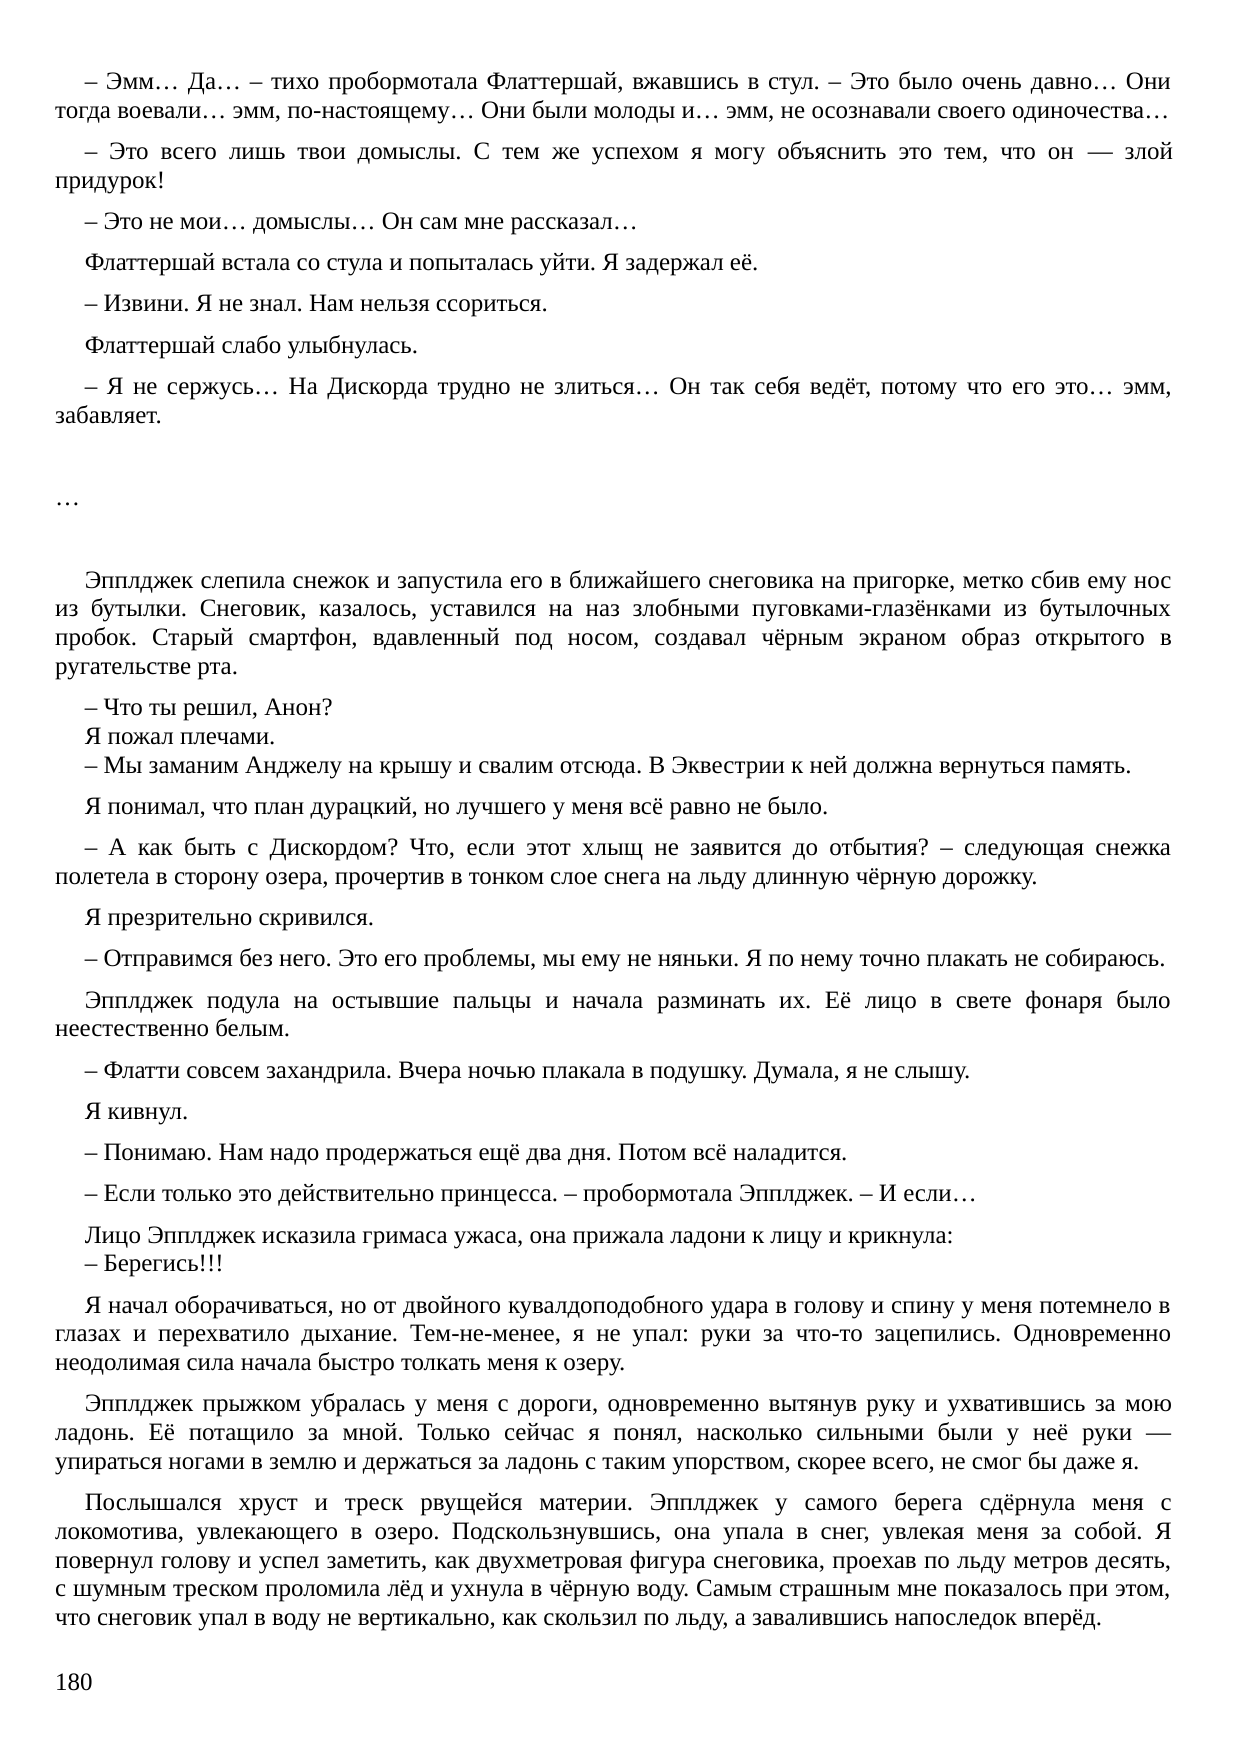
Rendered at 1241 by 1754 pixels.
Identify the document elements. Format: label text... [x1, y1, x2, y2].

text – Что ты решил, Анон? [55, 692, 1173, 721]
text – Если только это действительно принцесса. – пробормотала Эпплджек. – И если… [55, 1178, 1173, 1207]
text – Понимаю. Нам надо продержаться ещё два дня. Потом всё наладится. [55, 1137, 1173, 1166]
text – Флатти совсем захандрила. Вчера ночью плакала в подушку. Думала, я не слышу. [55, 1055, 1173, 1083]
text – Эмм… Да… – тихо пробормотала Флаттершай, вжавшись в стул. – Это было очень давно… Они тогда воевали… эмм, по-настоящему… Они были молоды и… эмм, не осознавали своего одиночества… [55, 66, 1173, 123]
text Эпплджек прыжком убралась у меня с дороги, одновременно вытянув руку и ухватившись за мою ладонь. Её потащило за мной. Только сейчас я понял, насколько сильными были у неё руки — упираться ногами в землю и держаться за ладонь с таким упорством, скорее всего, не смог бы даже я. [55, 1388, 1173, 1475]
text – Это не мои… домыслы… Он сам мне рассказал… [55, 206, 1173, 235]
text Я кивнул. [55, 1096, 1173, 1125]
text Я пожал плечами. [55, 721, 1173, 750]
text – Мы заманим Анджелу на крышу и свалим отсюда. В Эквестрии к ней должна вернуться память. [55, 750, 1173, 778]
text Послышался хруст и треск рвущейся материи. Эпплджек у самого берега сдёрнула меня с локомотива, увлекающего в озеро. Подскользнувшись, она упала в снег, увлекая меня за собой. Я повернул голову и успел заметить, как двухметровая фигура снеговика, проехав по льду метров десять, с шумным треском проломила лёд и ухнула в чёрную воду. Самым страшным мне показалось при этом, что снеговик упал в воду не вертикально, как скользил по льду, а завалившись напоследок вперёд. [55, 1487, 1173, 1631]
text Я презрительно скривился. [55, 902, 1173, 931]
text – Извини. Я не знал. Нам нельзя ссориться. [55, 288, 1173, 317]
text – Отправимся без него. Это его проблемы, мы ему не няньки. Я по нему точно плакать не собираюсь. [55, 943, 1173, 972]
text – Я не сержусь… На Дискорда трудно не злиться… Он так себя ведёт, потому что его это… эмм, забавляет. [55, 371, 1173, 428]
text Я понимал, что план дурацкий, но лучшего у меня всё равно не было. [55, 791, 1173, 820]
text – Это всего лишь твои домыслы. С тем же успехом я могу объяснить это тем, что он — злой придурок! [55, 136, 1173, 193]
text – А как быть с Дискордом? Что, если этот хлыщ не заявится до отбытия? – следующая снежка полетела в сторону озера, прочертив в тонком слое снега на льду длинную чёрную дорожку. [55, 832, 1173, 890]
text – Берегись!!! [55, 1248, 1173, 1277]
text Флаттершай встала со стула и попыталась уйти. Я задержал её. [55, 247, 1173, 276]
text … [55, 482, 1173, 511]
text Флаттершай слабо улыбнулась. [55, 330, 1173, 358]
text Лицо Эпплджек исказила гримаса ужаса, она прижала ладони к лицу и крикнула: [55, 1220, 1173, 1248]
text Эпплджек подула на остывшие пальцы и начала разминать их. Её лицо в свете фонаря было неестественно белым. [55, 985, 1173, 1042]
text Я начал оборачиваться, но от двойного кувалдоподобного удара в голову и спину у меня потемнело в глазах и перехватило дыхание. Тем-не-менее, я не упал: руки за что-то зацепились. Одновременно неодолимая сила начала быстро толкать меня к озеру. [55, 1290, 1173, 1376]
text Эпплджек слепила снежок и запустила его в ближайшего снеговика на пригорке, метко сбив ему нос из бутылки. Снеговик, казалось, уставился на наз злобными пуговками-глазёнками из бутылочных пробок. Старый смартфон, вдавленный под носом, создавал чёрным экраном образ открытого в ругательстве рта. [55, 565, 1173, 680]
